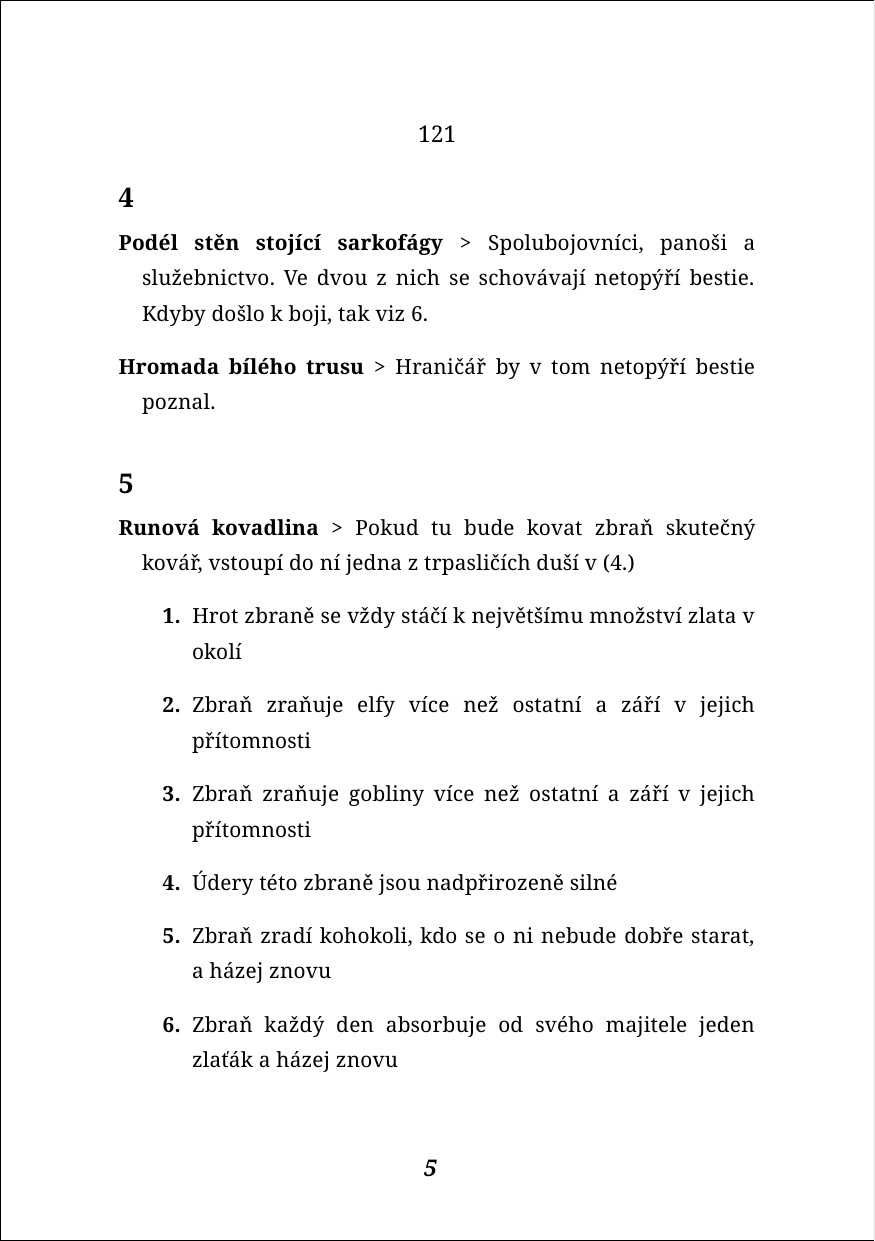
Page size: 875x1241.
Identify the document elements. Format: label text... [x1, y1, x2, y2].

list Údery této zbraně jsou nadpřirozeně silné [162, 868, 756, 896]
list Zbraň zraňuje gobliny více než ostatní a září v jejich přítomnosti [162, 779, 756, 843]
list Zbraň zraňuje elfy více než ostatní a září v jejich přítomnosti [162, 690, 756, 754]
list Hrot zbraně se vždy stáčí k největšímu množství zlata v okolí [162, 602, 756, 666]
list Zbraň každý den absorbuje od svého majitele jeden zlaťák a házej znovu [162, 1010, 756, 1074]
text Hromada bílého trusu > Hraničář by v tom netopýří bestie poznal. [118, 352, 756, 416]
subtitle 4 [118, 179, 756, 216]
text Runová kovadlina > Pokud tu bude kovat zbraň skutečný kovář, vstoupí do ní jedna z trpasličích duší v (4.) [118, 513, 756, 577]
list Zbraň zradí kohokoli, kdo se o ni nebude dobře starat, a házej znovu [162, 921, 756, 985]
subtitle 5 [118, 464, 756, 501]
text Podél stěn stojící sarkofágy > Spolubojovníci, panoši a služebnictvo. Ve dvou z nich se schovávají netopýří bestie. Kdyby došlo k boji, tak viz 6. [118, 228, 756, 327]
